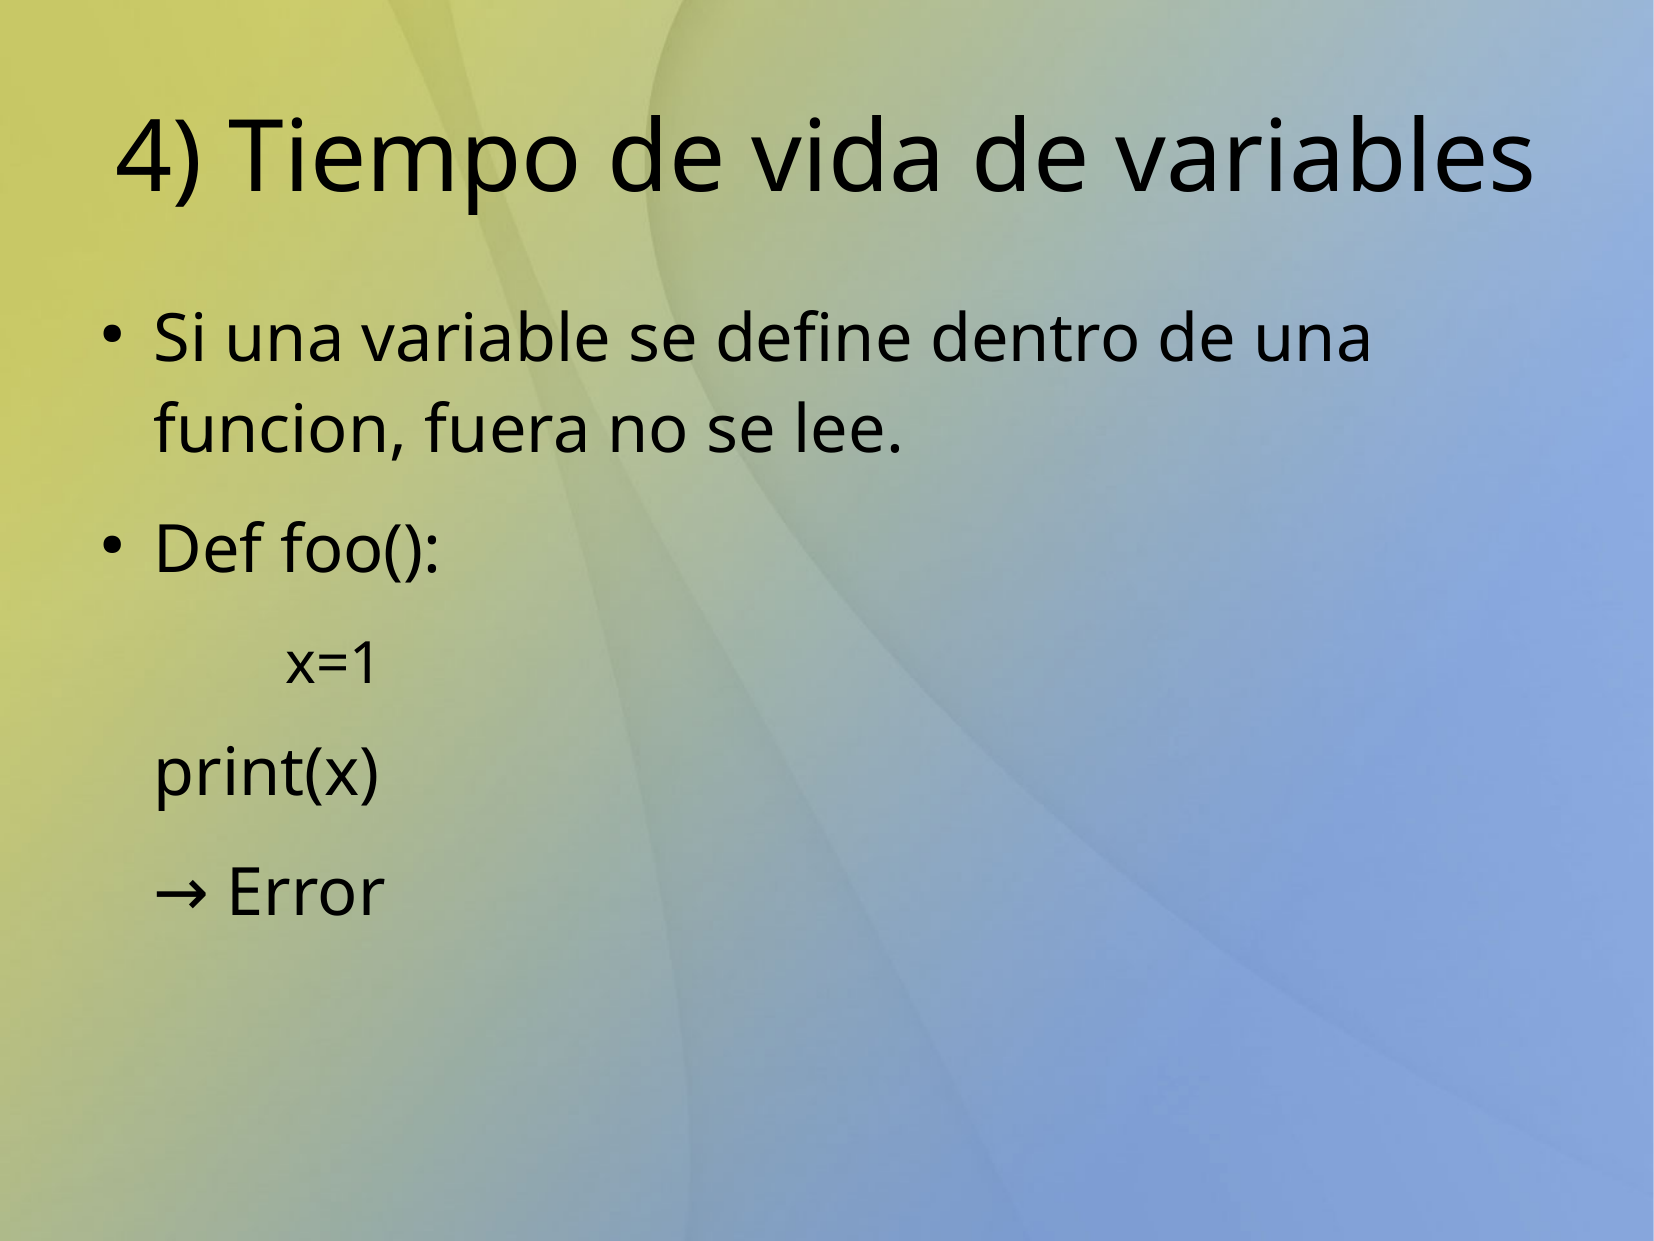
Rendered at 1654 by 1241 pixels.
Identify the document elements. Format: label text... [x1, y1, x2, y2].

picture [0, 0, 1654, 1241]
list Si una variable se define dentro de una funcion, fuera no se lee. Def foo(): x=1 print(x) → Error [82, 290, 1571, 1010]
title 4) Tiempo de vida de variables [82, 36, 1571, 270]
